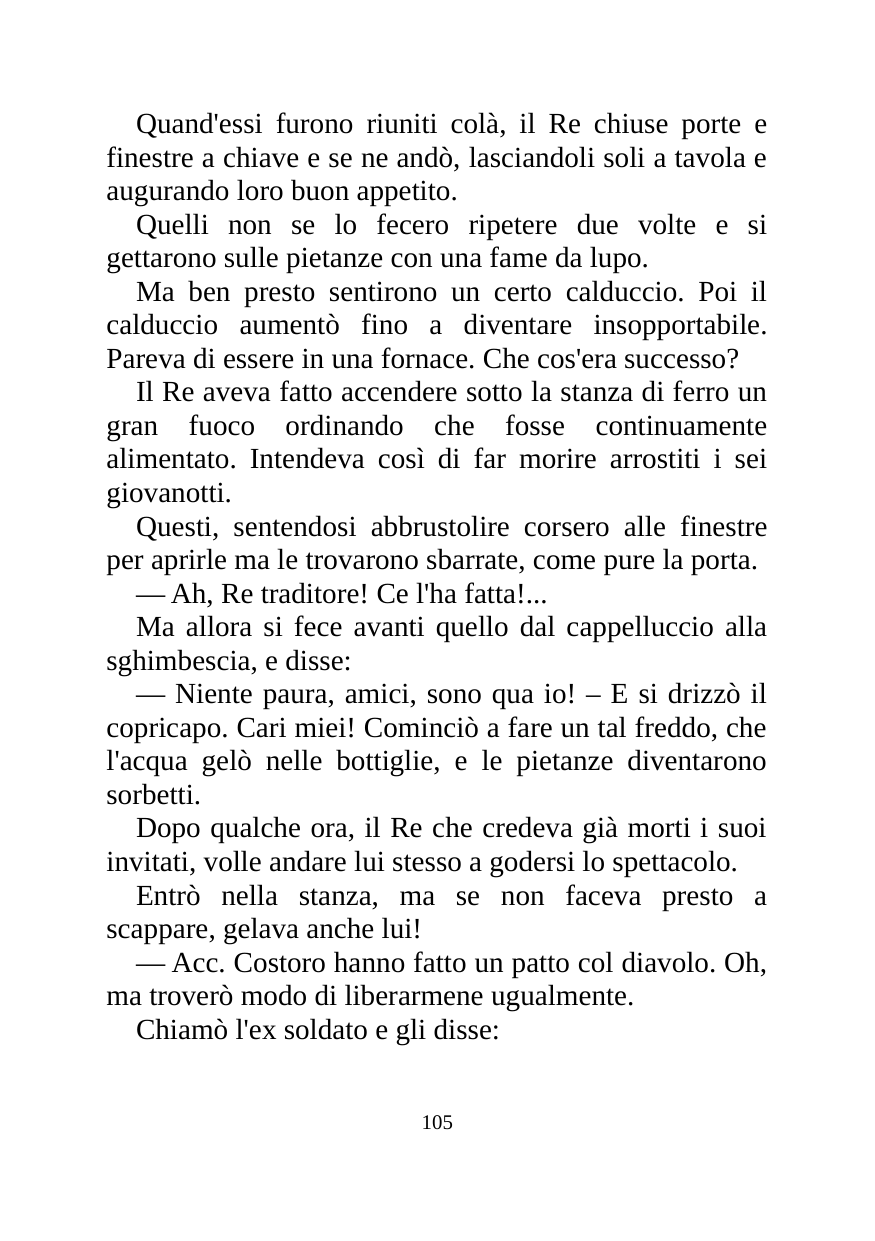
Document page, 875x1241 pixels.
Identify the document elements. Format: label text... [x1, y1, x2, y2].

text Questi, sentendosi abbrustolire corsero alle finestre per aprirle ma le trovarono sbarrate, come pure la porta. [106, 509, 768, 576]
text Ma allora si fece avanti quello dal cappelluccio alla sghimbescia, e disse: [106, 609, 768, 676]
text Ma ben presto sentirono un certo calduccio. Poi il calduccio aumentò fino a diventare insopportabile. Pareva di essere in una fornace. Che cos'era successo? [106, 274, 768, 374]
text Dopo qualche ora, il Re che credeva già morti i suoi invitati, volle andare lui stesso a godersi lo spettacolo. [106, 811, 768, 878]
text Quelli non se lo fecero ripetere due volte e si gettarono sulle pietanze con una fame da lupo. [106, 207, 768, 274]
text — Ah, Re traditore! Ce l'ha fatta!... [106, 576, 768, 609]
text Entrò nella stanza, ma se non faceva presto a scappare, gelava anche lui! [106, 878, 768, 945]
text Quand'essi furono riuniti colà, il Re chiuse porte e finestre a chiave e se ne andò, lasciandoli soli a tavola e augurando loro buon appetito. [106, 106, 768, 207]
text — Acc. Costoro hanno fatto un patto col diavolo. Oh, ma troverò modo di liberarmene ugualmente. [106, 945, 768, 1012]
text Il Re aveva fatto accendere sotto la stanza di ferro un gran fuoco ordinando che fosse continuamente alimentato. Intendeva così di far morire arrostiti i sei giovanotti. [106, 374, 768, 509]
text Chiamò l'ex soldato e gli disse: [106, 1012, 768, 1045]
text — Niente paura, amici, sono qua io! – E si drizzò il copricapo. Cari miei! Cominciò a fare un tal freddo, che l'acqua gelò nelle bottiglie, e le pietanze diventarono sorbetti. [106, 676, 768, 811]
